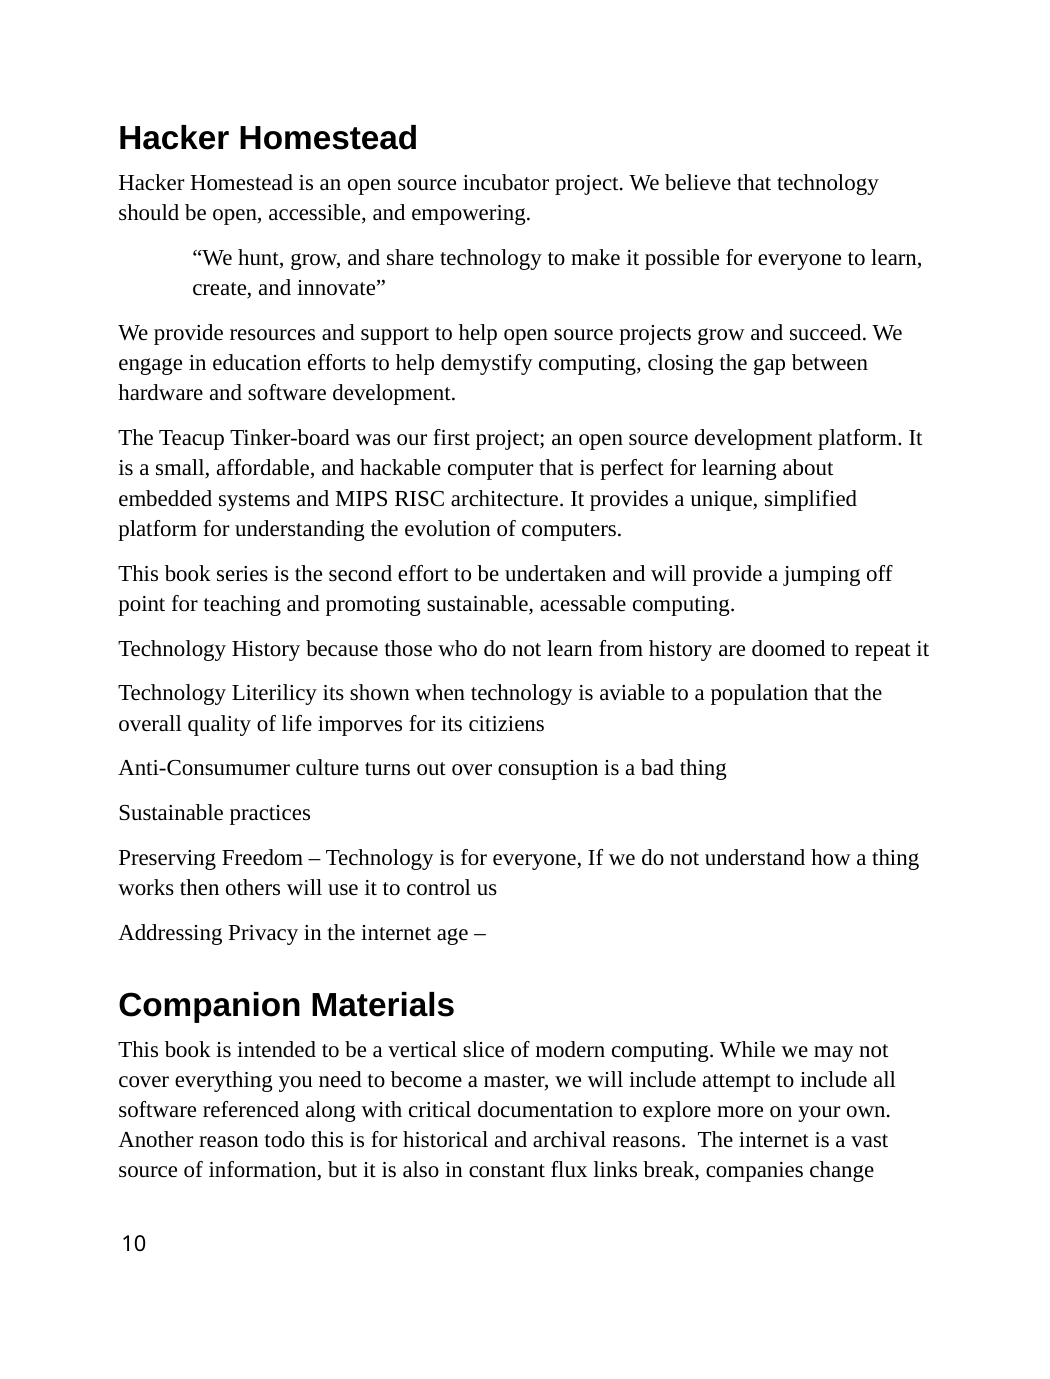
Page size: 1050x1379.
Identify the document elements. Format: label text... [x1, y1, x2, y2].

text The Teacup Tinker-board was our first project; an open source development platform. It is a small, affordable, and hackable computer that is perfect for learning about embedded systems and MIPS RISC architecture. It provides a unique, simplified platform for understanding the evolution of computers. [118, 424, 932, 541]
subtitle Hacker Homestead [118, 118, 932, 157]
subtitle Companion Materials [118, 985, 932, 1023]
text Preserving Freedom – Technology is for everyone, If we do not understand how a thing works then others will use it to control us [118, 844, 932, 901]
text Technology History because those who do not learn from history are doomed to repeat it [118, 635, 932, 661]
text This book series is the second effort to be undertaken and will provide a jumping off point for teaching and promoting sustainable, acessable computing. [118, 560, 932, 616]
text Addressing Privacy in the internet age – [118, 919, 932, 945]
text Anti-Consumumer culture turns out over consuption is a bad thing [118, 754, 932, 781]
text This book is intended to be a vertical slice of modern computing. While we may not cover everything you need to become a master, we will include attempt to include all software referenced along with critical documentation to explore more on your own. Another reason todo this is for historical and archival reasons. The internet is a vast source of information, but it is also in constant flux links break, companies change [118, 1036, 932, 1183]
text We provide resources and support to help open source projects grow and succeed. We engage in education efforts to help demystify computing, closing the gap between hardware and software development. [118, 319, 932, 406]
text Sustainable practices [118, 799, 932, 826]
text Technology Literilicy its shown when technology is aviable to a population that the overall quality of life imporves for its citiziens [118, 679, 932, 736]
text Hacker Homestead is an open source incubator project. We believe that technology should be open, accessible, and empowering. [118, 169, 932, 226]
text “We hunt, grow, and share technology to make it possible for everyone to learn, create, and innovate” [192, 244, 932, 301]
